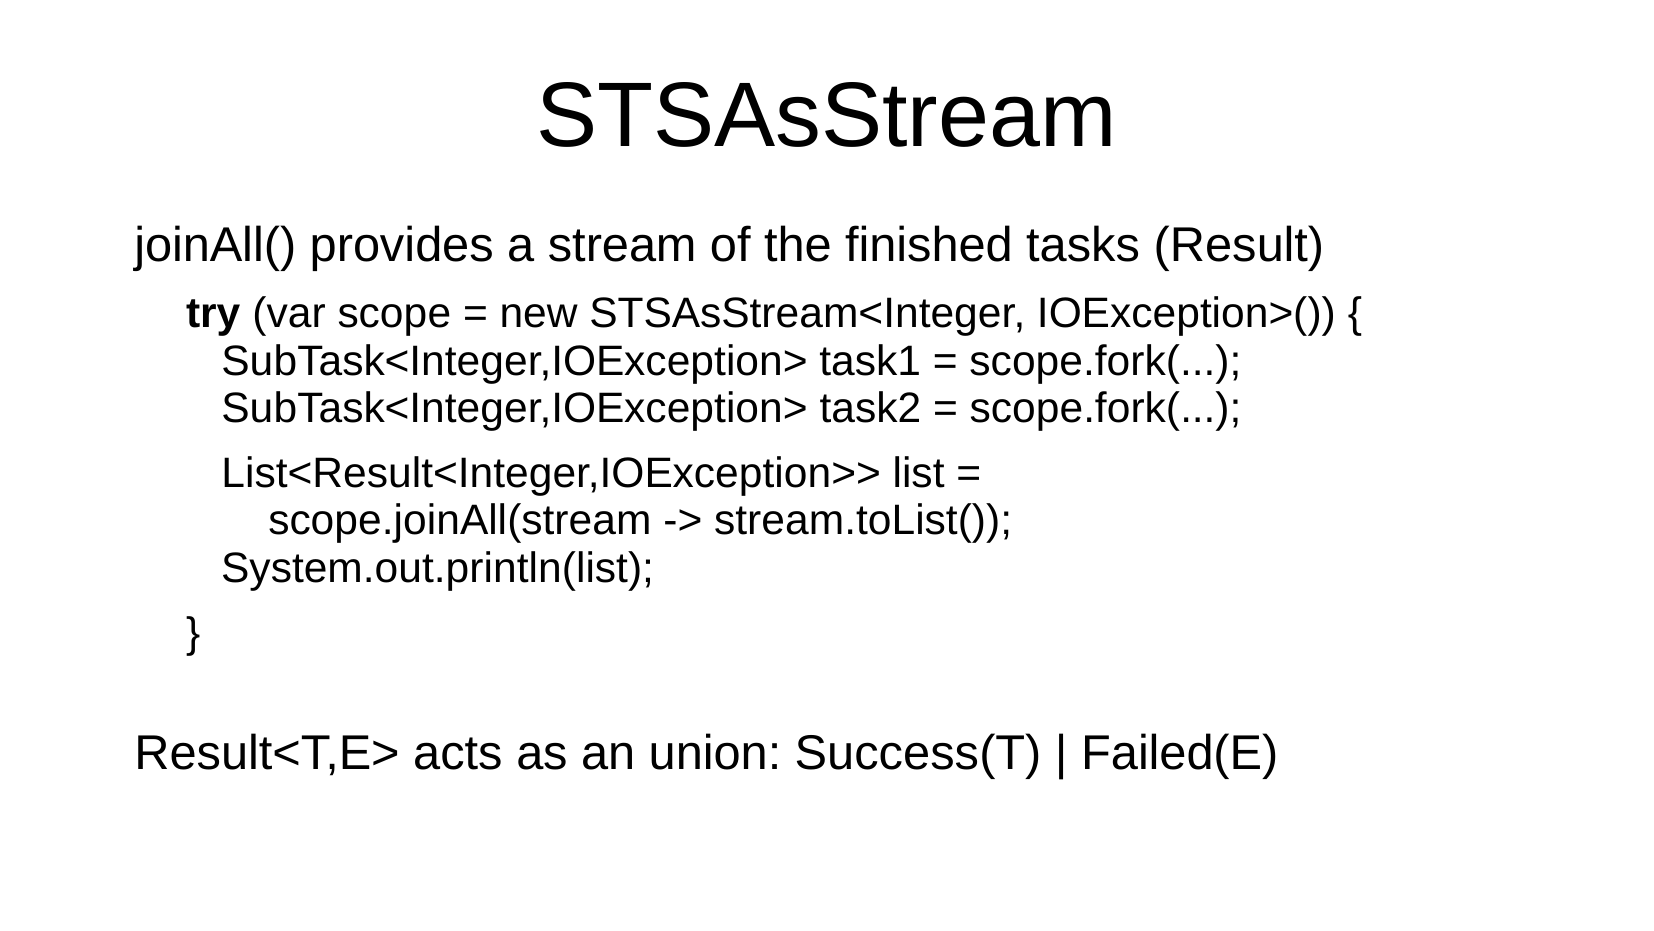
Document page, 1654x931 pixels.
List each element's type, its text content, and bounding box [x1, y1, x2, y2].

list joinAll() provides a stream of the finished tasks (Result) try (var scope = new STSAsStream<Integer, IOException>()) { SubTask<Integer,IOException> task1 = scope.fork(...); SubTask<Integer,IOException> task2 = scope.fork(...); List<Result<Integer,IOException>> list = scope.joinAll(stream -> stream.toList()); System.out.println(list); } Result<T,E> acts as an union: Success(T) | Failed(E) [82, 217, 1571, 796]
title STSAsStream [82, 37, 1571, 193]
